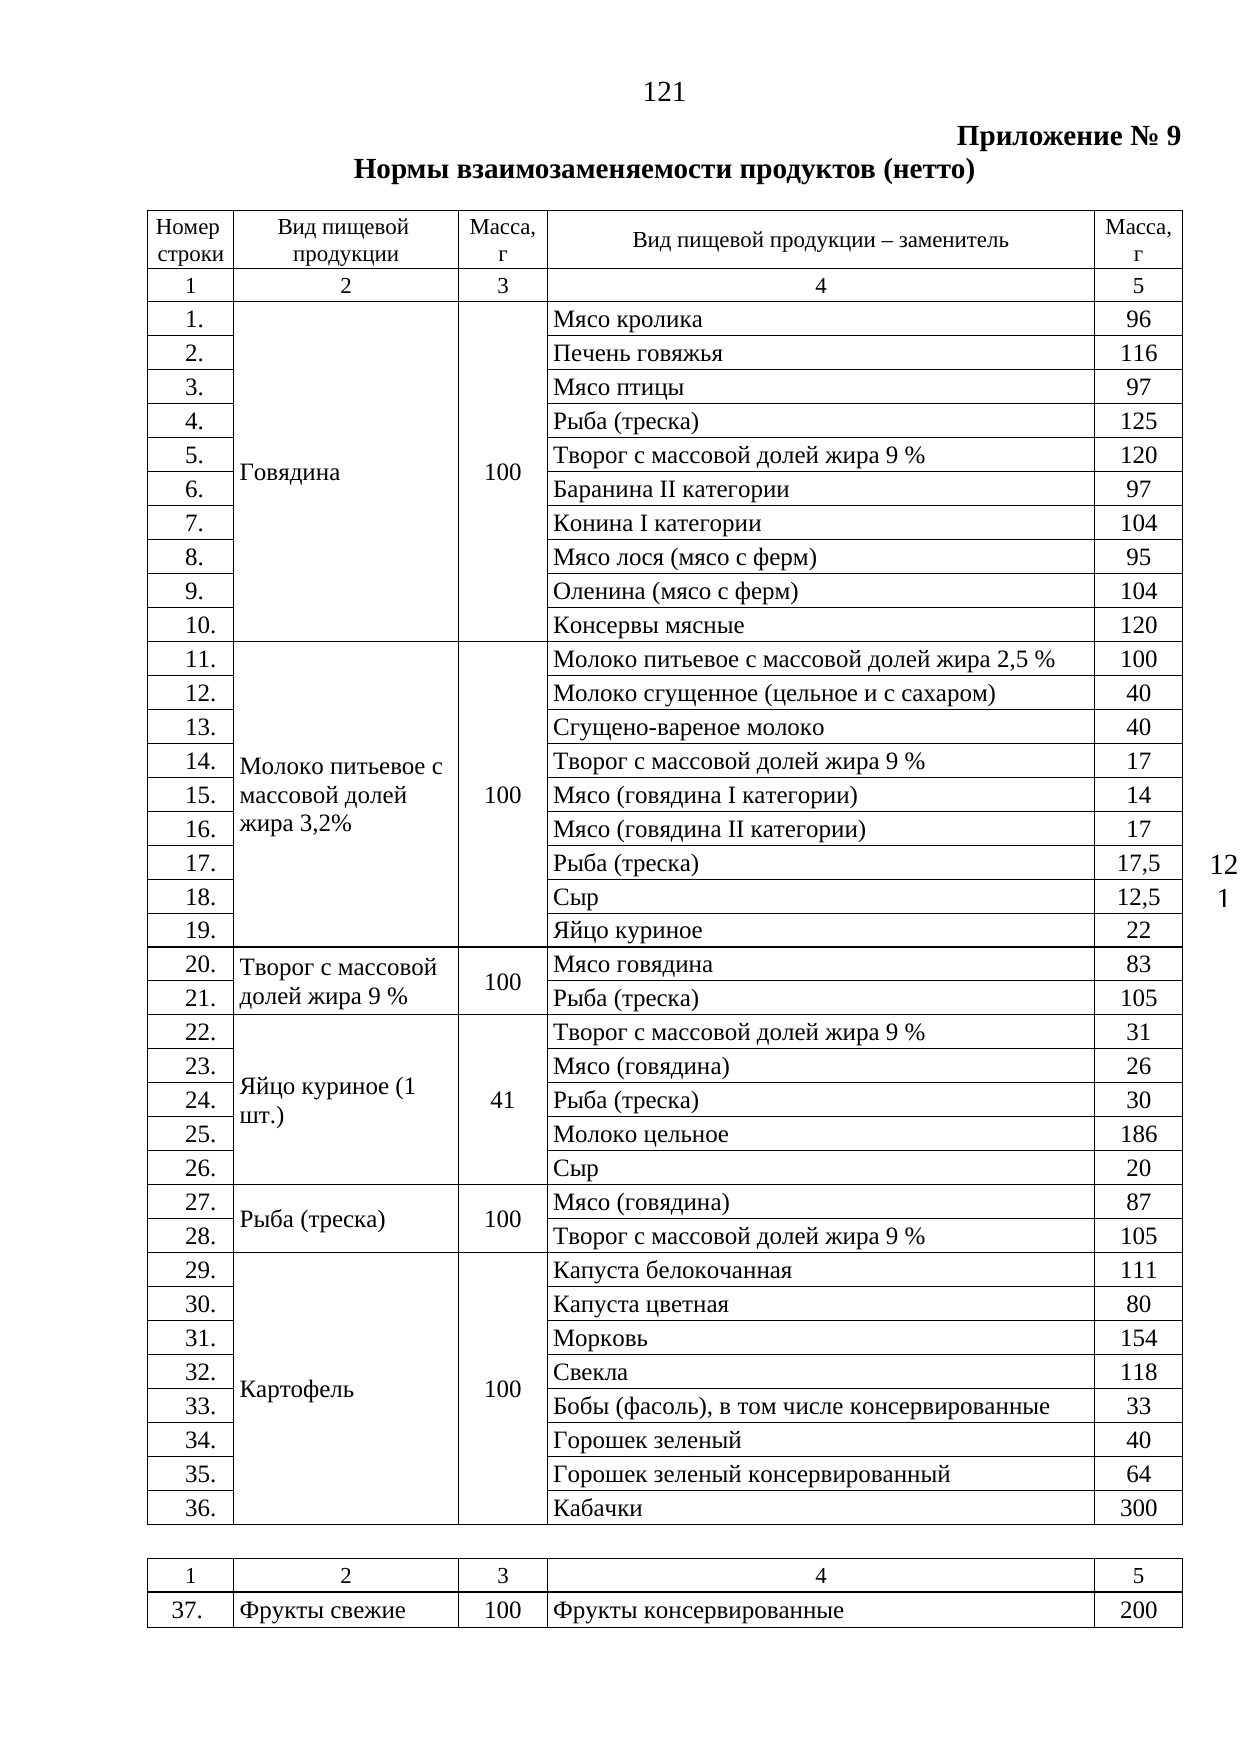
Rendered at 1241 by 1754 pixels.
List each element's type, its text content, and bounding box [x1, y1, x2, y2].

table_cell Творог с массовой долей жира 9 % [548, 438, 1094, 471]
table_cell Капуста цветная [548, 1287, 1094, 1320]
table_cell 30 [1095, 1083, 1182, 1116]
table_cell 95 [1095, 540, 1182, 573]
table_cell Мясо кролика [548, 302, 1094, 335]
table_cell 12,5 [1095, 880, 1182, 912]
table_cell Мясо лося (мясо с ферм) [548, 540, 1094, 573]
table_cell Конина I категории [548, 506, 1094, 539]
table_cell [148, 1151, 233, 1184]
table_cell 120 [1095, 438, 1182, 471]
table_cell 100 [459, 1253, 547, 1524]
table_cell 4 [548, 269, 1094, 301]
table_cell Фрукты свежие [234, 1593, 458, 1627]
table_cell [148, 710, 233, 743]
table_cell 2 [234, 269, 458, 301]
table_cell [148, 1321, 233, 1354]
table_cell 104 [1095, 574, 1182, 607]
table_cell Мясо (говядина I категории) [548, 778, 1094, 811]
table_cell [148, 642, 233, 675]
table_header 5 [1095, 1559, 1182, 1591]
table_cell [148, 1185, 233, 1218]
table_cell Рыба (треска) [548, 981, 1094, 1014]
table_cell Сыр [548, 880, 1094, 912]
table_cell 100 [459, 948, 547, 1014]
table_cell [148, 1389, 233, 1422]
table_cell 116 [1095, 336, 1182, 369]
table_cell Баранина II категории [548, 472, 1094, 505]
table_cell 40 [1095, 676, 1182, 709]
table_cell 31 [1095, 1015, 1182, 1048]
table_cell Горошек зеленый [548, 1423, 1094, 1456]
table_cell [148, 812, 233, 844]
table_cell [148, 981, 233, 1014]
table_cell [148, 778, 233, 811]
table_cell 105 [1095, 1219, 1182, 1252]
table_cell 26 [1095, 1049, 1182, 1082]
table_cell Рыба (треска) [548, 1083, 1094, 1116]
subtitle Нормы взаимозаменяемости продуктов (нетто) [148, 152, 1181, 185]
table_cell [148, 472, 233, 505]
table_cell 87 [1095, 1185, 1182, 1218]
table_header 2 [234, 1559, 458, 1591]
table_cell [148, 1457, 233, 1490]
table_cell [148, 1423, 233, 1456]
table_cell [148, 336, 233, 369]
table_cell [148, 438, 233, 471]
table_cell [148, 914, 233, 946]
list Приложение № 9 [148, 118, 1181, 152]
table_cell 105 [1095, 981, 1182, 1014]
table_cell [148, 1049, 233, 1082]
table_cell [148, 506, 233, 539]
table_cell Сгущено-вареное молоко [548, 710, 1094, 743]
table_cell 5 [1095, 269, 1182, 301]
table_cell 96 [1095, 302, 1182, 335]
table_cell [148, 1253, 233, 1286]
table_cell [148, 608, 233, 641]
table_cell 17,5 [1095, 846, 1182, 878]
table_cell 300 [1095, 1491, 1182, 1524]
table_cell 200 [1095, 1593, 1182, 1627]
table_cell [148, 880, 233, 912]
table_cell 83 [1095, 948, 1182, 980]
table_cell 100 [459, 1185, 547, 1252]
table_cell [148, 1117, 233, 1150]
table_cell 100 [459, 302, 547, 641]
table_cell Молоко цельное [548, 1117, 1094, 1150]
table_cell 100 [1095, 642, 1182, 675]
table_cell Творог с массовой долей жира 9 % [548, 1015, 1094, 1048]
table_cell Консервы мясные [548, 608, 1094, 641]
table_cell 40 [1095, 1423, 1182, 1456]
table_cell 120 [1095, 608, 1182, 641]
table_cell Молоко сгущенное (цельное и с сахаром) [548, 676, 1094, 709]
table_cell 125 [1095, 404, 1182, 437]
table_cell Кабачки [548, 1491, 1094, 1524]
table_cell Сыр [548, 1151, 1094, 1184]
table_cell Горошек зеленый консервированный [548, 1457, 1094, 1490]
table_cell Творог с массовой долей жира 9 % [548, 744, 1094, 777]
table_cell [148, 1083, 233, 1116]
table_cell 80 [1095, 1287, 1182, 1320]
table_cell 22 [1095, 914, 1182, 946]
table_cell Мясо птицы [548, 370, 1094, 403]
table_header Номер строки [148, 211, 233, 268]
table_cell 37. [148, 1593, 233, 1627]
table_cell [148, 676, 233, 709]
table_cell [148, 404, 233, 437]
table_header 1 [148, 1559, 233, 1591]
table_cell [148, 1491, 233, 1524]
table_cell 33 [1095, 1389, 1182, 1422]
table_cell [148, 1015, 233, 1048]
table_cell 154 [1095, 1321, 1182, 1354]
table_cell [148, 540, 233, 573]
table_cell 104 [1095, 506, 1182, 539]
table_cell [148, 1287, 233, 1320]
table_cell Свекла [548, 1355, 1094, 1388]
table_header Вид пищевой продукции – заменитель [548, 211, 1094, 268]
table_cell [148, 302, 233, 335]
table_cell 17 [1095, 744, 1182, 777]
table_cell Рыба (треска) [548, 846, 1094, 878]
table_cell Мясо (говядина) [548, 1185, 1094, 1218]
table_cell [148, 1355, 233, 1388]
table_cell Рыба (треска) [548, 404, 1094, 437]
table_cell Бобы (фасоль), в том числе консервированные [548, 1389, 1094, 1422]
table_cell 3 [459, 269, 547, 301]
table_cell [148, 744, 233, 777]
table_cell Молоко питьевое с массовой долей жира 3,2% [234, 642, 458, 946]
table_cell [148, 846, 233, 878]
table_cell [148, 574, 233, 607]
table_cell 1 [148, 269, 233, 301]
table_cell Капуста белокочанная [548, 1253, 1094, 1286]
table_cell Мясо (говядина) [548, 1049, 1094, 1082]
table_cell [148, 1219, 233, 1252]
table_header Вид пищевой продукции [234, 211, 458, 268]
table_cell 97 [1095, 370, 1182, 403]
table_cell 40 [1095, 710, 1182, 743]
table_cell 17 [1095, 812, 1182, 844]
table_cell 20 [1095, 1151, 1182, 1184]
table_cell [148, 370, 233, 403]
table_cell 111 [1095, 1253, 1182, 1286]
table_cell Молоко питьевое с массовой долей жира 2,5 % [548, 642, 1094, 675]
table_header Масса, г [1095, 211, 1182, 268]
table_header Масса, г [459, 211, 547, 268]
table_header 3 [459, 1559, 547, 1591]
table_cell [148, 948, 233, 980]
table_cell Морковь [548, 1321, 1094, 1354]
table_cell 186 [1095, 1117, 1182, 1150]
table_cell 100 [459, 642, 547, 946]
table_cell Творог с массовой долей жира 9 % [234, 948, 458, 1014]
table_cell 97 [1095, 472, 1182, 505]
table_cell Оленина (мясо с ферм) [548, 574, 1094, 607]
table_cell 118 [1095, 1355, 1182, 1388]
table_header 4 [548, 1559, 1094, 1591]
table_cell Картофель [234, 1253, 458, 1524]
table_cell Мясо говядина [548, 948, 1094, 980]
table_cell 41 [459, 1015, 547, 1184]
table_cell Мясо (говядина II категории) [548, 812, 1094, 844]
table_cell 64 [1095, 1457, 1182, 1490]
table_cell Яйцо куриное [548, 914, 1094, 946]
table_cell Фрукты консервированные [548, 1593, 1094, 1627]
table_cell Рыба (треска) [234, 1185, 458, 1252]
table_cell 14 [1095, 778, 1182, 811]
table_cell Яйцо куриное (1 шт.) [234, 1015, 458, 1184]
table_cell Говядина [234, 302, 458, 641]
table_cell Творог с массовой долей жира 9 % [548, 1219, 1094, 1252]
table_cell 100 [459, 1593, 547, 1627]
table_cell Печень говяжья [548, 336, 1094, 369]
